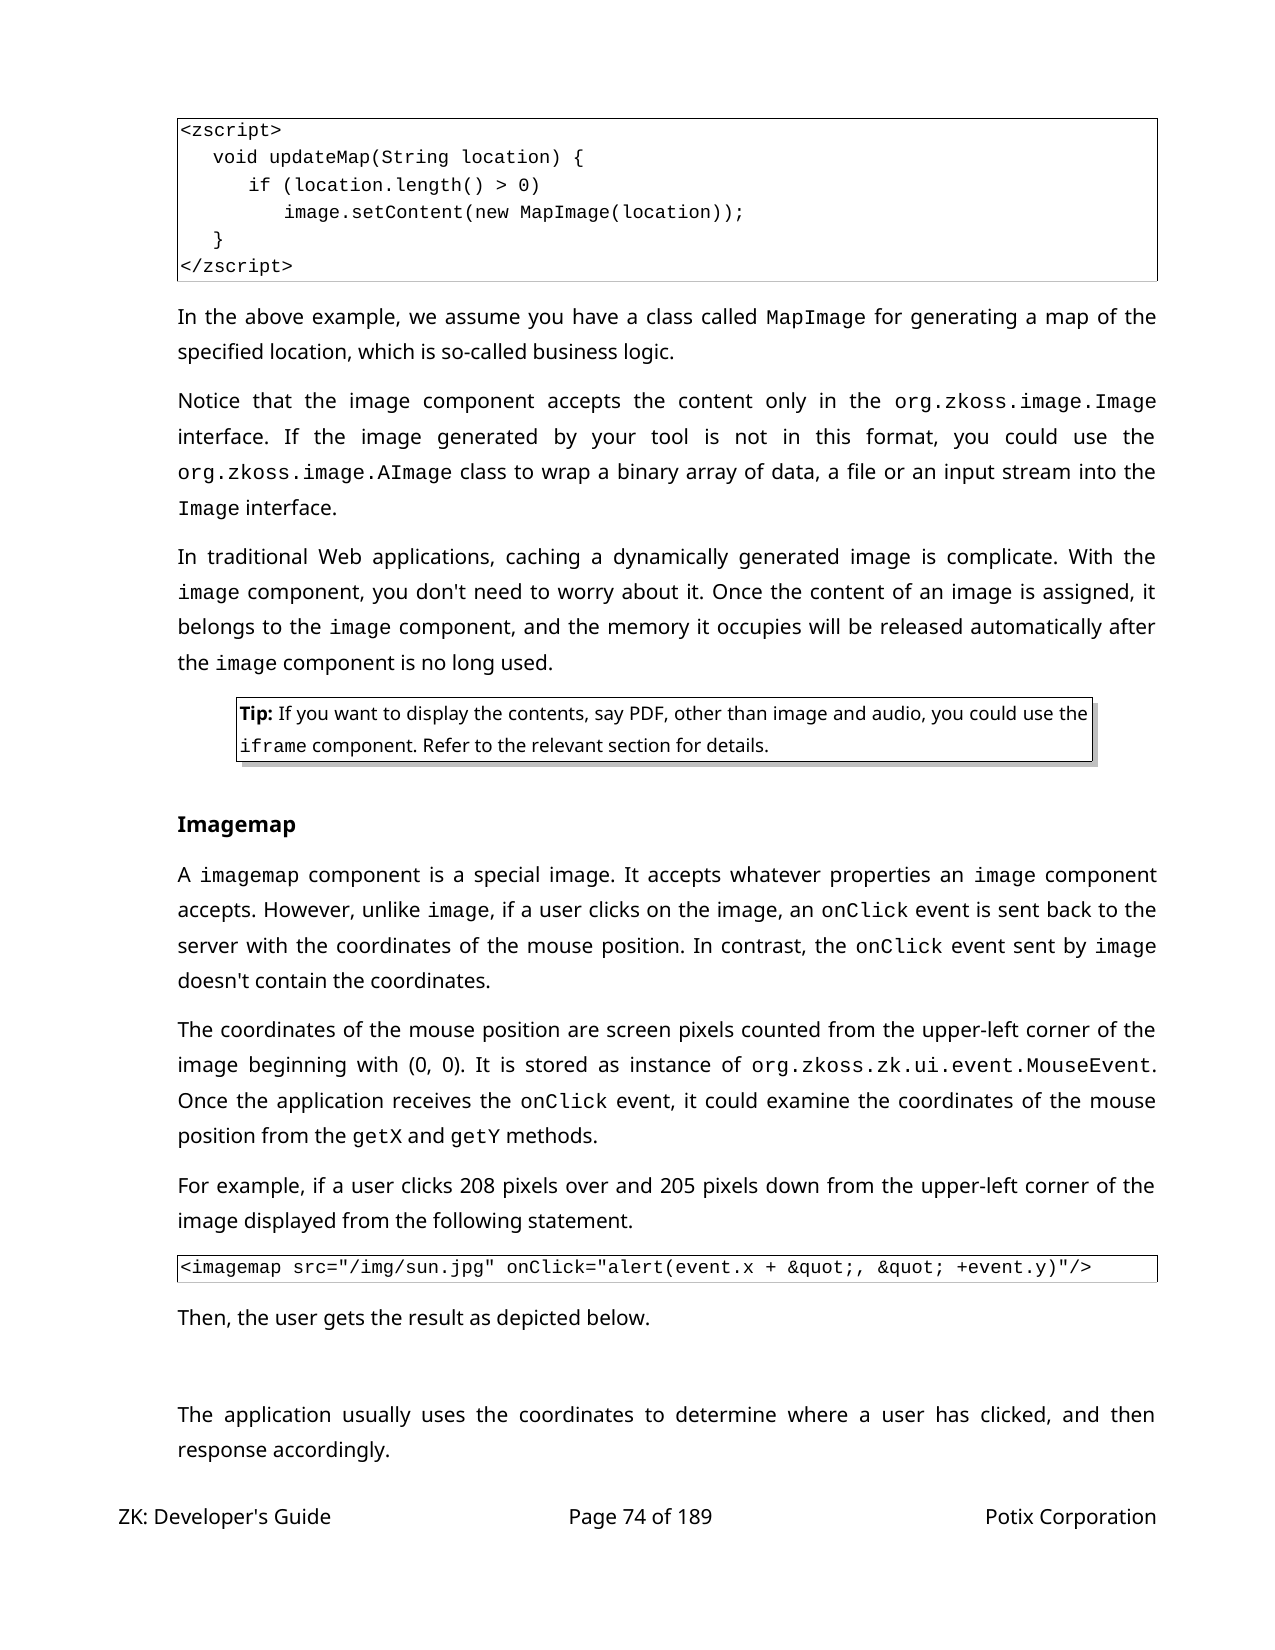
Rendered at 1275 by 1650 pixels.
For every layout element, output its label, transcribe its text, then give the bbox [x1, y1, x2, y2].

text For example, if a user clicks 208 pixels over and 205 pixels down from the upper-left corner of the image displayed from the following statement. [177, 1171, 1157, 1234]
text Notice that the image component accepts the content only in the org.zkoss.image.Image interface. If the image generated by your tool is not in this format, you could use the org.zkoss.image.AImage class to wrap a binary array of data, a file or an input stream into the Image interface. [177, 386, 1157, 521]
text Tip: If you want to display the contents, say PDF, other than image and audio, you could use the iframe component. Refer to the relevant section for details. [237, 698, 1092, 761]
text } [178, 227, 1157, 251]
text if (location.length() > 0) [178, 172, 1157, 197]
text image.setContent(new MapImage(location)); [178, 200, 1157, 224]
text <imagemap src="/img/sun.jpg" onClick="alert(event.x + &quot;, &quot; +event.y)"/> [178, 1256, 1157, 1282]
text In traditional Web applications, caching a dynamically generated image is complicate. With the image component, you don't need to worry about it. Once the content of an image is assigned, it belongs to the image component, and the memory it occupies will be released automatically after the image component is no long used. [177, 542, 1157, 677]
text In the above example, we assume you have a class called MapImage for generating a map of the specified location, which is so-called business logic. [177, 302, 1157, 366]
text void updateMap(String location) { [178, 145, 1157, 169]
text The coordinates of the mouse position are screen pixels counted from the upper-left corner of the image beginning with (0, 0). It is stored as instance of org.zkoss.zk.ui.event.MouseEvent. Once the application receives the onClick event, it could examine the coordinates of the mouse position from the getX and getY methods. [177, 1015, 1157, 1150]
text The application usually uses the coordinates to determine where a user has clicked, and then response accordingly. [177, 1400, 1157, 1464]
text Then, the user gets the result as depicted below. [177, 1303, 1157, 1331]
text </zscript> [178, 254, 1157, 281]
subtitle Imagemap [177, 809, 1157, 839]
text <zscript> [178, 119, 1157, 142]
text A imagemap component is a special image. It accepts whatever properties an image component accepts. However, unlike image, if a user clicks on the image, an onClick event is sent back to the server with the coordinates of the mouse position. In contrast, the onClick event sent by image doesn't contain the coordinates. [177, 860, 1157, 995]
